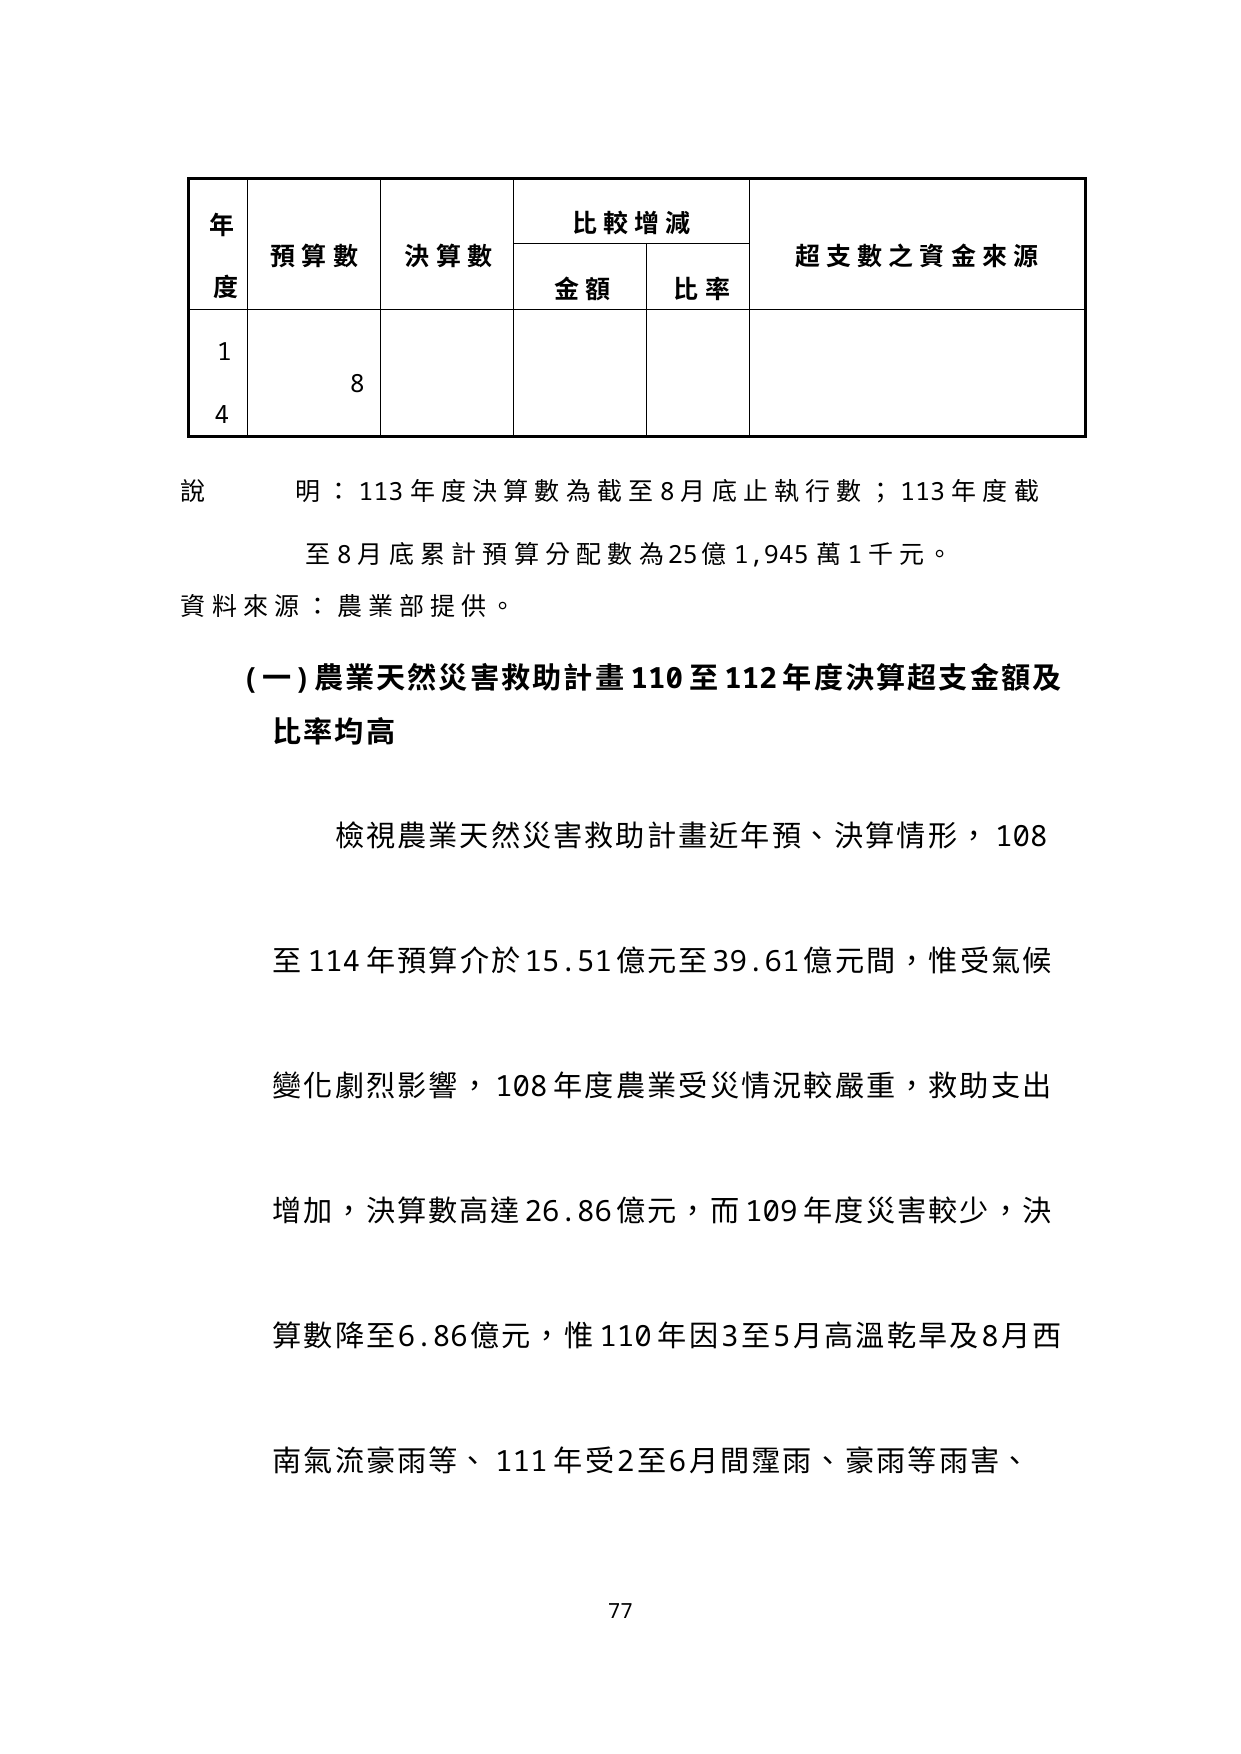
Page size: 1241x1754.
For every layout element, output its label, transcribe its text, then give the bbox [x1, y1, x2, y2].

table_cell 金額 [514, 244, 646, 308]
text (一)農業天然災害救助計畫110至112年度決算超支金額及比率均高 [236, 625, 1063, 750]
table_cell [750, 310, 1084, 434]
table_cell - [514, 310, 646, 434]
text 檢視農業天然災害救助計畫近年預、決算情形，108至114年預算介於15.51億元至39.61億元間，惟受氣候變化劇烈影響，108年度農業受災情況較嚴重，救助支出增加，決算數高達26.86億元，而109年度災害較少，決算數降至6.86億元，惟110年因3至5月高溫乾旱及8月西南氣流豪雨等、111年受2至6月間霪雨、豪雨等雨害、 [266, 750, 1063, 1500]
table_header 決算數 [381, 180, 513, 308]
table_cell - [381, 310, 513, 434]
table_cell 14 [190, 310, 247, 434]
table_cell - [647, 310, 749, 434]
text 說 明：113年度決算數為截至8月底止執行數；113年度截至8月底累計預算分配數為25億1,945萬1千元。 [177, 438, 1063, 563]
table_header 超支數之資金來源 [750, 180, 1084, 308]
table_header 預算數 [248, 180, 380, 308]
table_header 比較增減 [514, 180, 749, 243]
table_header 年度 [190, 180, 247, 308]
table_cell 比率 [647, 244, 749, 308]
text 資料來源：農業部提供。 [177, 563, 1063, 625]
table_cell 8 [248, 310, 380, 434]
